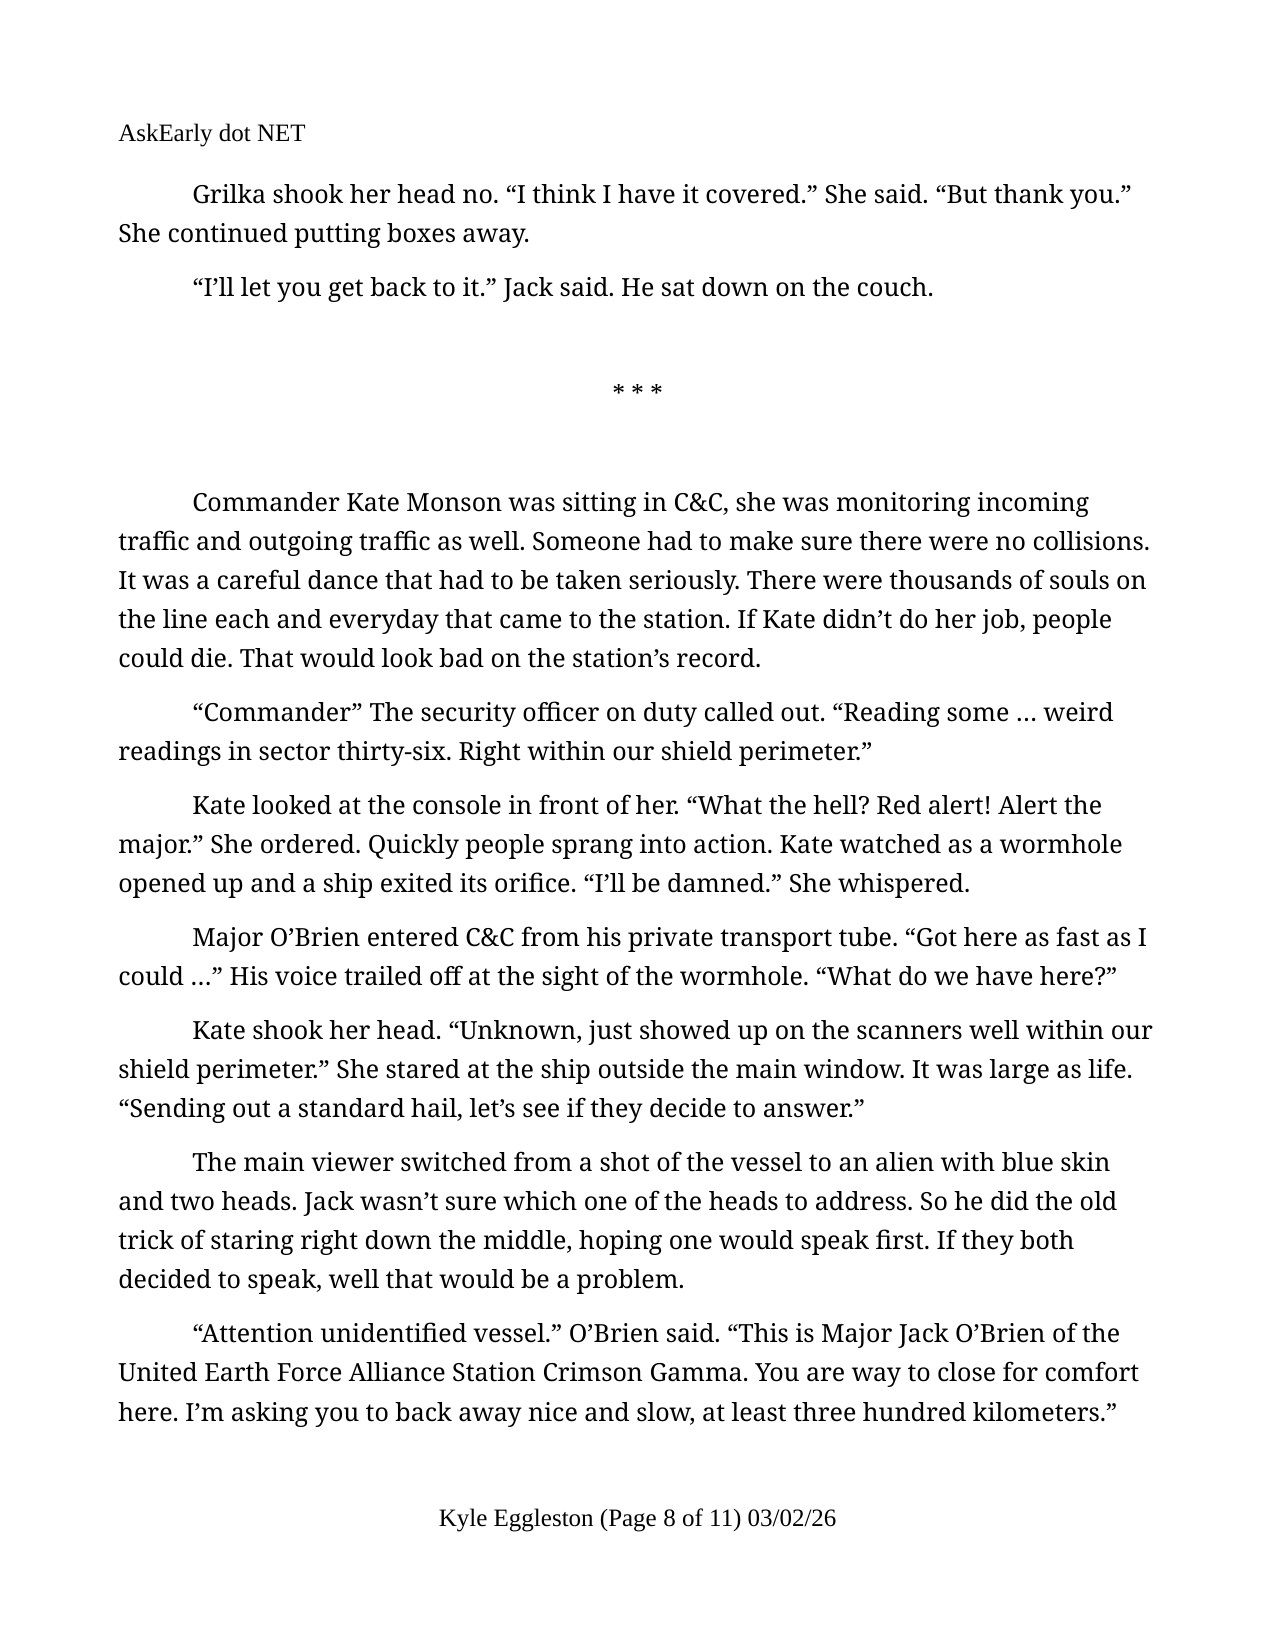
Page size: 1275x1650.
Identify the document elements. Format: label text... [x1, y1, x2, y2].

text “Attention unidentified vessel.” O’Brien said. “This is Major Jack O’Brien of the United Earth Force Alliance Station Crimson Gamma. You are way to close for comfort here. I’m asking you to back away nice and slow, at least three hundred kilometers.” [118, 1316, 1157, 1428]
text “I’ll let you get back to it.” Jack said. He sat down on the couch. [118, 269, 1157, 303]
text “Commander” The security officer on duty called out. “Reading some … weird readings in sector thirty-six. Right within our shield perimeter.” [118, 695, 1157, 768]
text * * * [118, 377, 1157, 411]
text Commander Kate Monson was sitting in C&C, she was monitoring incoming traffic and outgoing traffic as well. Someone had to make sure there were no collisions. It was a careful dance that had to be taken seriously. There were thousands of souls on the line each and everyday that came to the station. If Kate didn’t do her job, people could die. That would look bad on the station’s record. [118, 484, 1157, 675]
text Major O’Brien entered C&C from his private transport tube. “Got here as fast as I could …” His voice trailed off at the sight of the wormhole. “What do we have here?” [118, 920, 1157, 993]
text Grilka shook her head no. “I think I have it covered.” She said. “But thank you.” She continued putting boxes away. [118, 176, 1157, 249]
text Kate shook her head. “Unknown, just showed up on the scanners well within our shield perimeter.” She stared at the ship outside the main window. It was large as life. “Sending out a standard hail, let’s see if they decide to answer.” [118, 1013, 1157, 1125]
text The main viewer switched from a shot of the vessel to an alien with blue skin and two heads. Jack wasn’t sure which one of the heads to address. So he did the old trick of staring right down the middle, hoping one would speak first. If they both decided to speak, well that would be a problem. [118, 1145, 1157, 1296]
text Kate looked at the console in front of her. “What the hell? Red alert! Alert the major.” She ordered. Quickly people sprang into action. Kate watched as a wormhole opened up and a ship exited its orifice. “I’ll be damned.” She whispered. [118, 788, 1157, 900]
